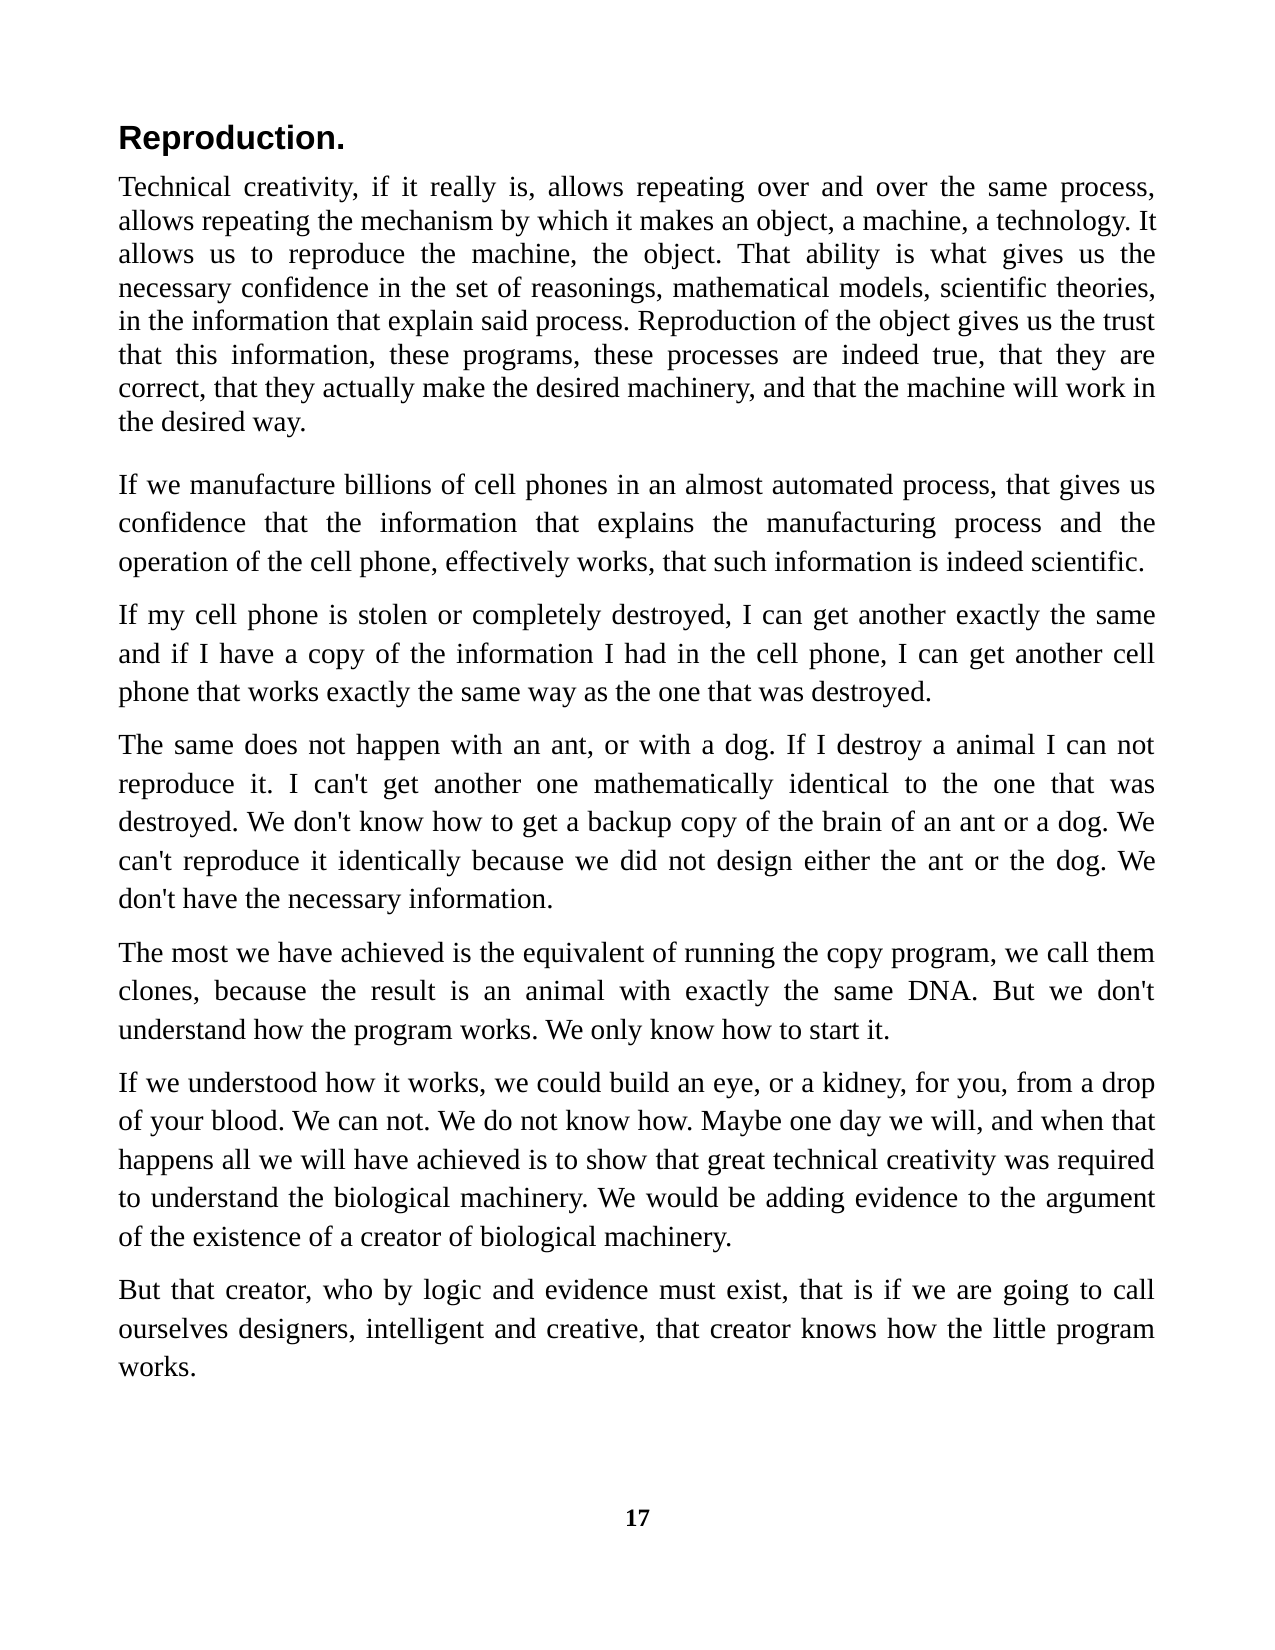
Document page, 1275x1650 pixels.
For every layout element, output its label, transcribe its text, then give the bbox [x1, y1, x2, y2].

text If we manufacture billions of cell phones in an almost automated process, that gives us confidence that the information that explains the manufacturing process and the operation of the cell phone, effectively works, that such information is indeed scientific. [118, 467, 1157, 578]
text But that creator, who by logic and evidence must exist, that is if we are going to call ourselves designers, intelligent and creative, that creator knows how the little program works. [118, 1272, 1157, 1383]
text The same does not happen with an ant, or with a dog. If I destroy a animal I can not reproduce it. I can't get another one mathematically identical to the one that was destroyed. We don't know how to get a backup copy of the brain of an ant or a dog. We can't reproduce it identically because we did not design either the ant or the dog. We don't have the necessary information. [118, 727, 1157, 915]
text Technical creativity, if it really is, allows repeating over and over the same process, allows repeating the mechanism by which it makes an object, a machine, a technology. It allows us to reproduce the machine, the object. That ability is what gives us the necessary confidence in the set of reasonings, mathematical models, scientific theories, in the information that explain said process. Reproduction of the object gives us the trust that this information, these programs, these processes are indeed true, that they are correct, that they actually make the desired machinery, and that the machine will work in the desired way. [118, 169, 1157, 438]
subtitle Reproduction. [118, 118, 1157, 157]
text If we understood how it works, we could build an eye, or a kidney, for you, from a drop of your blood. We can not. We do not know how. Maybe one day we will, and when that happens all we will have achieved is to show that great technical creativity was required to understand the biological machinery. We would be adding evidence to the argument of the existence of a creator of biological machinery. [118, 1065, 1157, 1253]
text If my cell phone is stolen or completely destroyed, I can get another exactly the same and if I have a copy of the information I had in the cell phone, I can get another cell phone that works exactly the same way as the one that was destroyed. [118, 597, 1157, 708]
text The most we have achieved is the equivalent of running the copy program, we call them clones, because the result is an animal with exactly the same DNA. But we don't understand how the program works. We only know how to start it. [118, 935, 1157, 1045]
